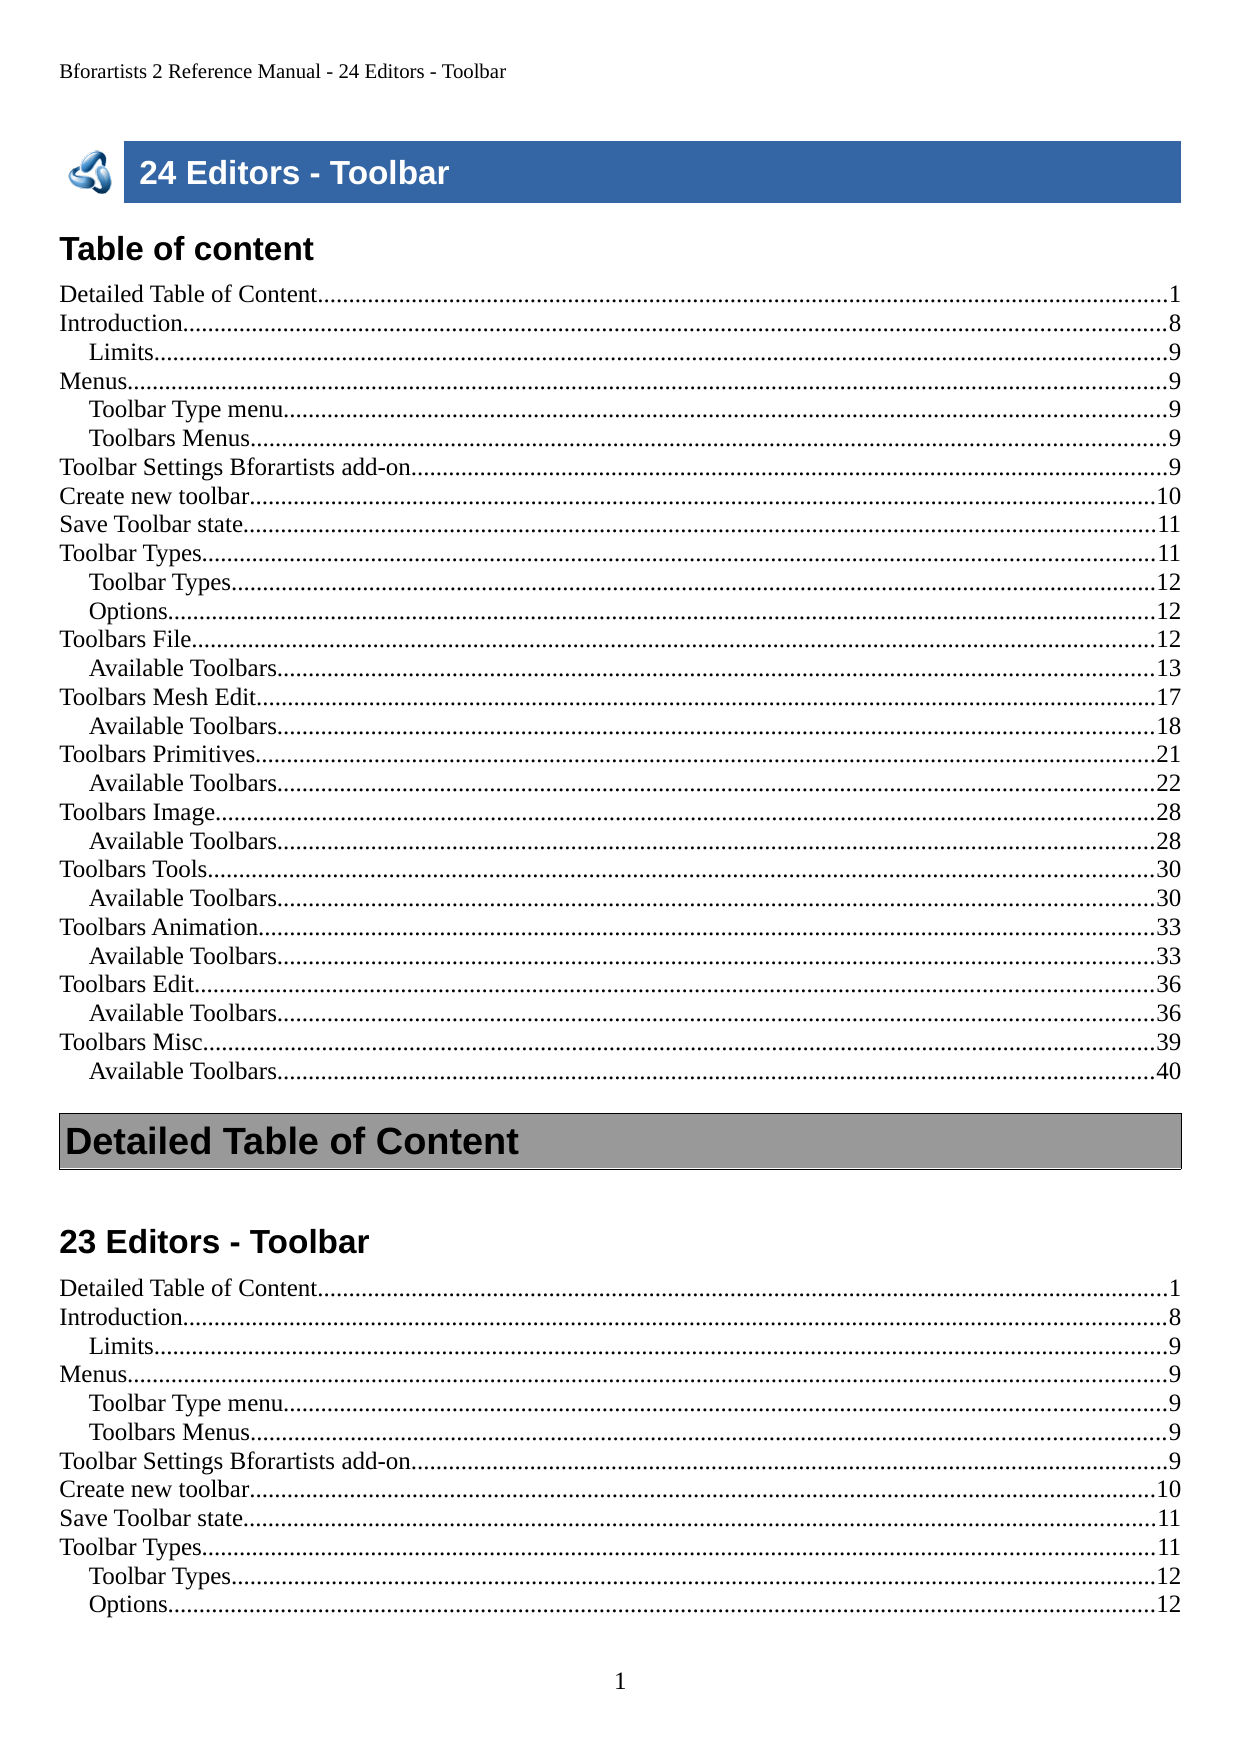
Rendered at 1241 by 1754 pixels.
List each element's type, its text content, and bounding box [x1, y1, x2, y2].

text Toolbar Types 11 [59, 538, 1181, 567]
subtitle Table of content [59, 228, 1181, 267]
table_header Detailed Table of Content [60, 1114, 1181, 1168]
text Toolbars Animation 33 [59, 912, 1181, 941]
text Save Toolbar state 11 [59, 1503, 1181, 1532]
text Toolbars Menus 9 [88, 423, 1181, 452]
text Limits 9 [88, 337, 1181, 366]
text Available Toolbars 28 [88, 826, 1181, 854]
text Toolbars Tools 30 [59, 854, 1181, 883]
text Save Toolbar state 11 [59, 509, 1181, 538]
text Toolbars Primitives 21 [59, 739, 1181, 768]
text Toolbars Edit 36 [59, 969, 1181, 998]
text Available Toolbars 36 [88, 998, 1181, 1027]
text Options 12 [88, 1589, 1181, 1618]
text Available Toolbars 30 [88, 883, 1181, 912]
text Create new toolbar 10 [59, 481, 1181, 509]
text Options 12 [88, 596, 1181, 624]
text Available Toolbars 13 [88, 653, 1181, 682]
text Available Toolbars 18 [88, 711, 1181, 739]
text Toolbars Misc 39 [59, 1027, 1181, 1056]
text Introduction 8 [59, 1302, 1181, 1331]
text Toolbar Type menu 9 [88, 1388, 1181, 1417]
table_header 24 Editors - Toolbar [124, 141, 1181, 203]
text Detailed Table of Content 1 [59, 279, 1181, 308]
table_header [59, 141, 124, 203]
text Toolbars File 12 [59, 624, 1181, 653]
text Available Toolbars 22 [88, 768, 1181, 797]
text Create new toolbar 10 [59, 1474, 1181, 1503]
text Introduction 8 [59, 308, 1181, 337]
text Toolbar Types 11 [59, 1532, 1181, 1561]
text Toolbar Type menu 9 [88, 394, 1181, 423]
subtitle 23 Editors - Toolbar [59, 1222, 1181, 1261]
text Limits 9 [88, 1331, 1181, 1359]
text Toolbars Mesh Edit 17 [59, 682, 1181, 711]
text Menus 9 [59, 366, 1181, 394]
text Available Toolbars 40 [88, 1056, 1181, 1084]
text Detailed Table of Content 1 [59, 1273, 1181, 1302]
picture [65, 147, 114, 197]
text Toolbars Menus 9 [88, 1417, 1181, 1446]
text Toolbars Image 28 [59, 797, 1181, 826]
text Menus 9 [59, 1359, 1181, 1388]
text Toolbar Settings Bforartists add-on 9 [59, 452, 1181, 481]
text Toolbar Types 12 [88, 1561, 1181, 1589]
text Toolbar Types 12 [88, 567, 1181, 596]
text Toolbar Settings Bforartists add-on 9 [59, 1446, 1181, 1474]
text Available Toolbars 33 [88, 941, 1181, 969]
